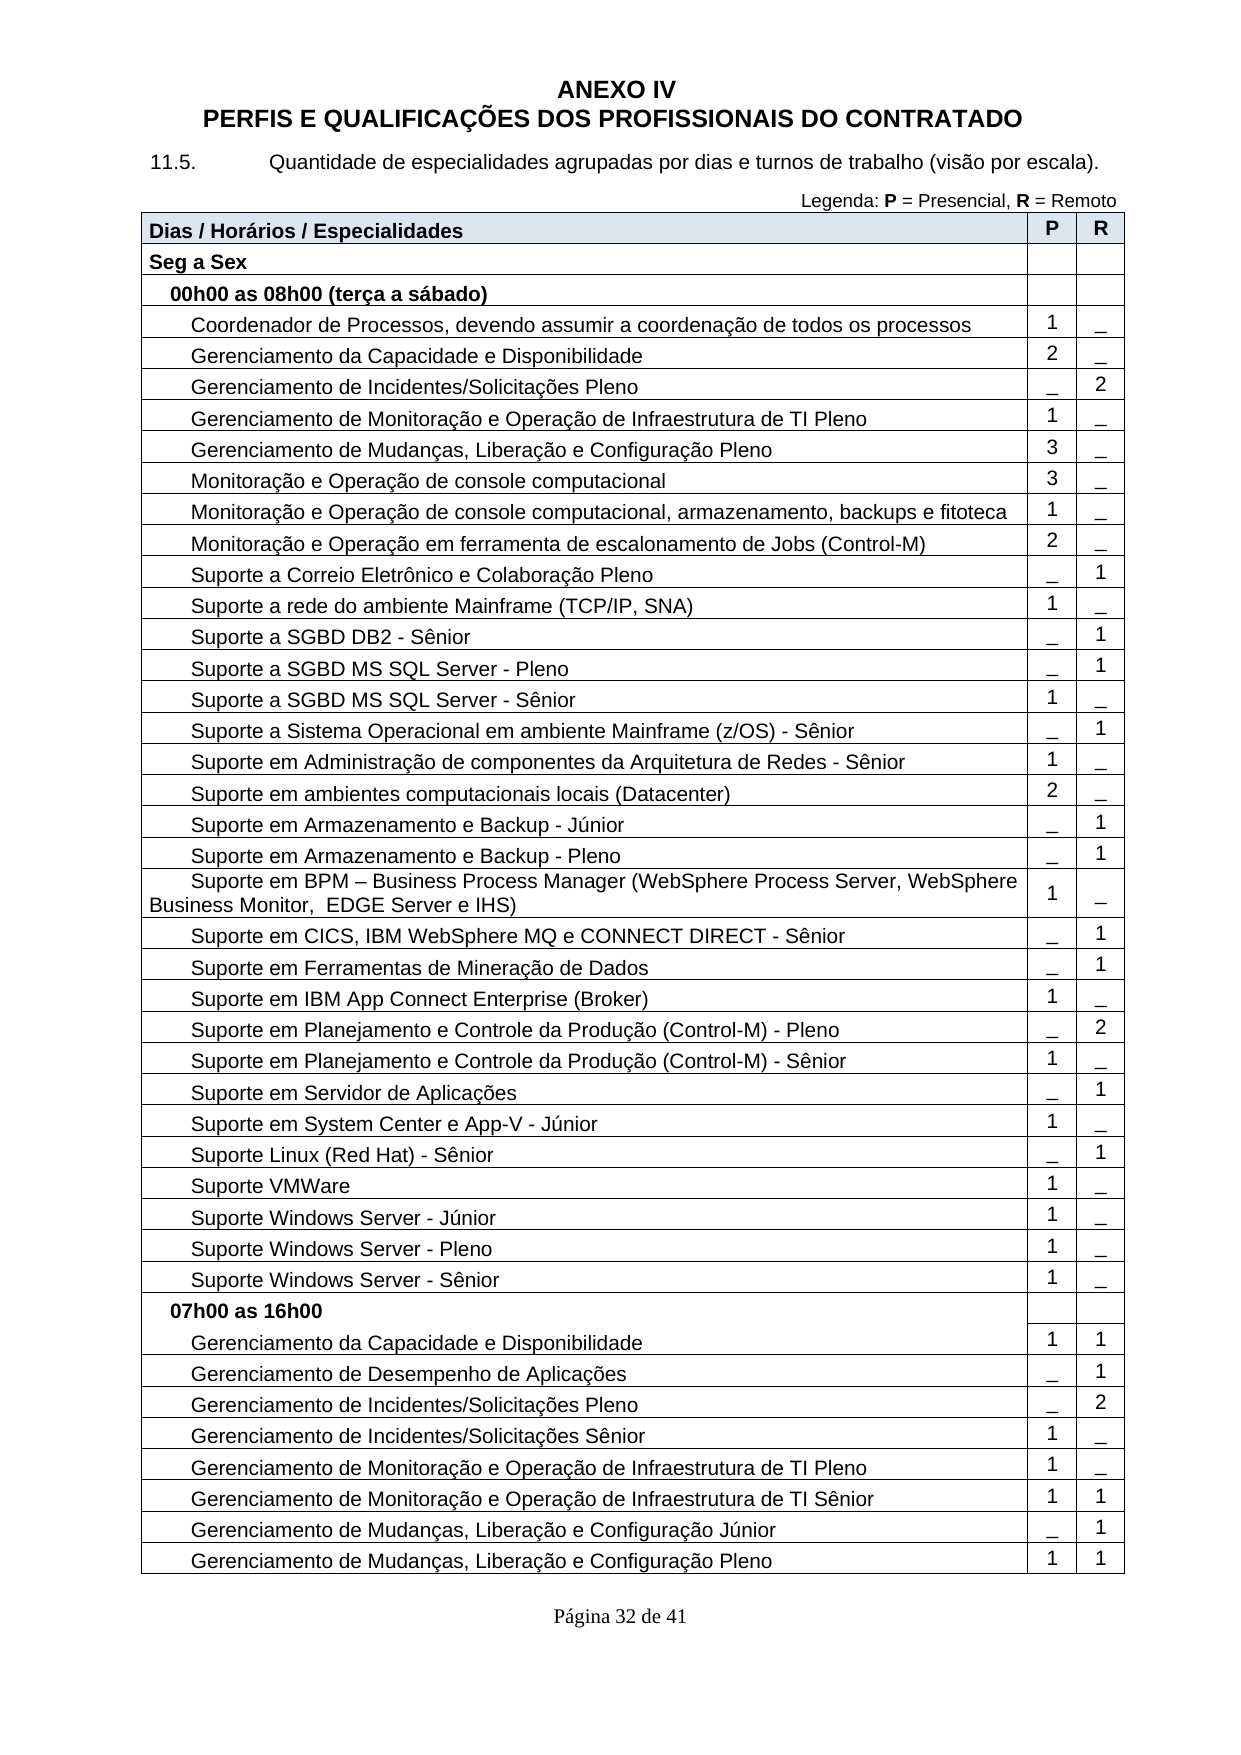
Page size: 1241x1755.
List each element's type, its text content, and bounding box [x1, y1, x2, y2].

text Legenda: P = Presencial, R = Remoto [112, 190, 1117, 212]
table_cell 00h00 as 08h00 (terça a sábado) [142, 275, 1027, 305]
table_cell 1 [1028, 1418, 1076, 1448]
table_header P [1028, 213, 1076, 243]
table_cell 1 [1077, 1355, 1124, 1386]
table_cell 3 [1028, 463, 1076, 493]
table_cell _ [1028, 650, 1076, 680]
table_cell _ [1028, 1012, 1076, 1042]
table_cell _ [1077, 1418, 1124, 1448]
table_cell 1 [1077, 918, 1124, 948]
table_cell 1 [1028, 588, 1076, 618]
table_cell _ [1077, 744, 1124, 774]
table_cell 1 [1028, 869, 1076, 917]
table_cell Suporte a Correio Eletrônico e Colaboração Pleno [142, 556, 1027, 587]
table_cell _ [1028, 1074, 1076, 1104]
table_cell 1 [1028, 1230, 1076, 1261]
table_header Dias / Horários / Especialidades [142, 213, 1027, 243]
table_cell _ [1077, 525, 1124, 555]
table_cell 1 [1028, 1199, 1076, 1229]
table_cell _ [1028, 1137, 1076, 1167]
table_cell Suporte em Armazenamento e Backup - Pleno [142, 838, 1027, 868]
table_cell [1028, 1293, 1076, 1323]
table_cell Monitoração e Operação de console computacional, armazenamento, backups e fitoteca [142, 494, 1027, 524]
table_cell _ [1077, 400, 1124, 430]
table_cell Gerenciamento de Desempenho de Aplicações [142, 1355, 1027, 1386]
table_cell 1 [1077, 1543, 1124, 1573]
table_cell 2 [1028, 525, 1076, 555]
table_cell _ [1028, 369, 1076, 399]
table_cell _ [1077, 869, 1124, 917]
table_cell Monitoração e Operação em ferramenta de escalonamento de Jobs (Control-M) [142, 525, 1027, 555]
table_cell _ [1077, 306, 1124, 337]
table_cell _ [1077, 1105, 1124, 1136]
table_cell _ [1028, 619, 1076, 649]
table_cell Gerenciamento de Mudanças, Liberação e Configuração Júnior [142, 1512, 1027, 1542]
table_cell [1028, 244, 1076, 274]
table_cell 1 [1028, 980, 1076, 1011]
table_cell _ [1077, 1449, 1124, 1479]
table_cell Suporte em Servidor de Aplicações [142, 1074, 1027, 1104]
table_cell Suporte a rede do ambiente Mainframe (TCP/IP, SNA) [142, 588, 1027, 618]
table_cell 1 [1077, 806, 1124, 837]
table_cell 1 [1077, 1137, 1124, 1167]
table_cell Suporte em Administração de componentes da Arquitetura de Redes - Sênior [142, 744, 1027, 774]
table_cell Suporte Windows Server - Júnior [142, 1199, 1027, 1229]
table_cell 2 [1028, 775, 1076, 805]
table_cell Coordenador de Processos, devendo assumir a coordenação de todos os processos [142, 306, 1027, 337]
table_cell 1 [1028, 744, 1076, 774]
table_cell [1077, 1293, 1124, 1323]
table_cell 2 [1077, 369, 1124, 399]
table_cell _ [1028, 949, 1076, 979]
table_cell _ [1077, 431, 1124, 462]
table_cell 1 [1028, 1262, 1076, 1292]
table_cell 2 [1077, 1387, 1124, 1417]
table_cell 1 [1028, 681, 1076, 712]
table_cell _ [1077, 681, 1124, 712]
table_cell 1 [1028, 1168, 1076, 1198]
table_cell Gerenciamento de Monitoração e Operação de Infraestrutura de TI Pleno [142, 1449, 1027, 1479]
table_cell _ [1077, 338, 1124, 368]
table_cell _ [1028, 1512, 1076, 1542]
table_cell Suporte em System Center e App-V - Júnior [142, 1105, 1027, 1136]
table_cell Suporte VMWare [142, 1168, 1027, 1198]
table_cell Gerenciamento da Capacidade e Disponibilidade [142, 338, 1027, 368]
table_cell Suporte a SGBD DB2 - Sênior [142, 619, 1027, 649]
table_cell _ [1077, 1262, 1124, 1292]
table_cell Suporte em BPM – Business Process Manager (WebSphere Process Server, WebSphere Business Monitor, EDGE Server e IHS) [142, 869, 1027, 917]
table_cell _ [1028, 1387, 1076, 1417]
table_cell _ [1028, 806, 1076, 837]
table_cell Suporte em CICS, IBM WebSphere MQ e CONNECT DIRECT - Sênior [142, 918, 1027, 948]
table_cell 1 [1028, 1543, 1076, 1573]
table_cell Suporte a Sistema Operacional em ambiente Mainframe (z/OS) - Sênior [142, 713, 1027, 743]
table_cell Suporte em ambientes computacionais locais (Datacenter) [142, 775, 1027, 805]
table_cell Suporte a SGBD MS SQL Server - Pleno [142, 650, 1027, 680]
table_cell _ [1077, 463, 1124, 493]
table_cell 1 [1077, 949, 1124, 979]
table_cell 1 [1077, 1480, 1124, 1511]
table_cell [1077, 275, 1124, 305]
table_cell 1 [1028, 1043, 1076, 1073]
table_cell _ [1077, 775, 1124, 805]
table_cell Monitoração e Operação de console computacional [142, 463, 1027, 493]
table_cell 1 [1028, 306, 1076, 337]
table_cell 1 [1077, 1324, 1124, 1354]
table_cell 1 [1077, 1512, 1124, 1542]
table_cell Suporte Linux (Red Hat) - Sênior [142, 1137, 1027, 1167]
table_cell _ [1028, 1355, 1076, 1386]
table_cell 1 [1077, 1074, 1124, 1104]
table_cell 1 [1077, 556, 1124, 587]
table_cell 07h00 as 16h00 [142, 1293, 1027, 1323]
table_cell _ [1077, 1043, 1124, 1073]
table_cell Suporte em Planejamento e Controle da Produção (Control-M) - Sênior [142, 1043, 1027, 1073]
table_cell 2 [1077, 1012, 1124, 1042]
table_cell 1 [1028, 494, 1076, 524]
table_cell Suporte em Ferramentas de Mineração de Dados [142, 949, 1027, 979]
table_cell Suporte em Armazenamento e Backup - Júnior [142, 806, 1027, 837]
table_cell _ [1077, 588, 1124, 618]
table_cell 1 [1028, 1480, 1076, 1511]
table_cell Gerenciamento de Mudanças, Liberação e Configuração Pleno [142, 1543, 1027, 1573]
table_cell Suporte a SGBD MS SQL Server - Sênior [142, 681, 1027, 712]
table_cell Suporte Windows Server - Pleno [142, 1230, 1027, 1261]
table_cell 1 [1028, 1449, 1076, 1479]
table_cell [1028, 275, 1076, 305]
table_cell Gerenciamento de Incidentes/Solicitações Pleno [142, 1387, 1027, 1417]
table_cell _ [1077, 980, 1124, 1011]
table_cell 3 [1028, 431, 1076, 462]
table_cell Gerenciamento da Capacidade e Disponibilidade [142, 1323, 1027, 1354]
table_cell _ [1028, 556, 1076, 587]
table_cell _ [1077, 1230, 1124, 1261]
table_cell Gerenciamento de Monitoração e Operação de Infraestrutura de TI Pleno [142, 400, 1027, 430]
table_cell Gerenciamento de Monitoração e Operação de Infraestrutura de TI Sênior [142, 1480, 1027, 1511]
table_cell _ [1077, 1168, 1124, 1198]
table_cell 1 [1077, 619, 1124, 649]
table_cell _ [1077, 494, 1124, 524]
table_cell 1 [1077, 838, 1124, 868]
table_cell Seg a Sex [142, 244, 1027, 274]
table_cell 1 [1028, 1105, 1076, 1136]
table_cell 1 [1077, 713, 1124, 743]
table_cell Gerenciamento de Incidentes/Solicitações Sênior [142, 1418, 1027, 1448]
table_cell 1 [1028, 1324, 1076, 1354]
table_cell _ [1028, 918, 1076, 948]
table_cell 1 [1028, 400, 1076, 430]
table_cell Gerenciamento de Mudanças, Liberação e Configuração Pleno [142, 431, 1027, 462]
table_cell Suporte em IBM App Connect Enterprise (Broker) [142, 980, 1027, 1011]
table_cell Suporte em Planejamento e Controle da Produção (Control-M) - Pleno [142, 1012, 1027, 1042]
list Quantidade de especialidades agrupadas por dias e turnos de trabalho (visão por escala). [150, 150, 1128, 174]
table_cell Gerenciamento de Incidentes/Solicitações Pleno [142, 369, 1027, 399]
table_cell _ [1028, 713, 1076, 743]
table_cell [1077, 244, 1124, 274]
table_cell 2 [1028, 338, 1076, 368]
table_header R [1077, 213, 1124, 243]
table_cell 1 [1077, 650, 1124, 680]
table_cell _ [1028, 838, 1076, 868]
table_cell _ [1077, 1199, 1124, 1229]
table_cell Suporte Windows Server - Sênior [142, 1262, 1027, 1292]
